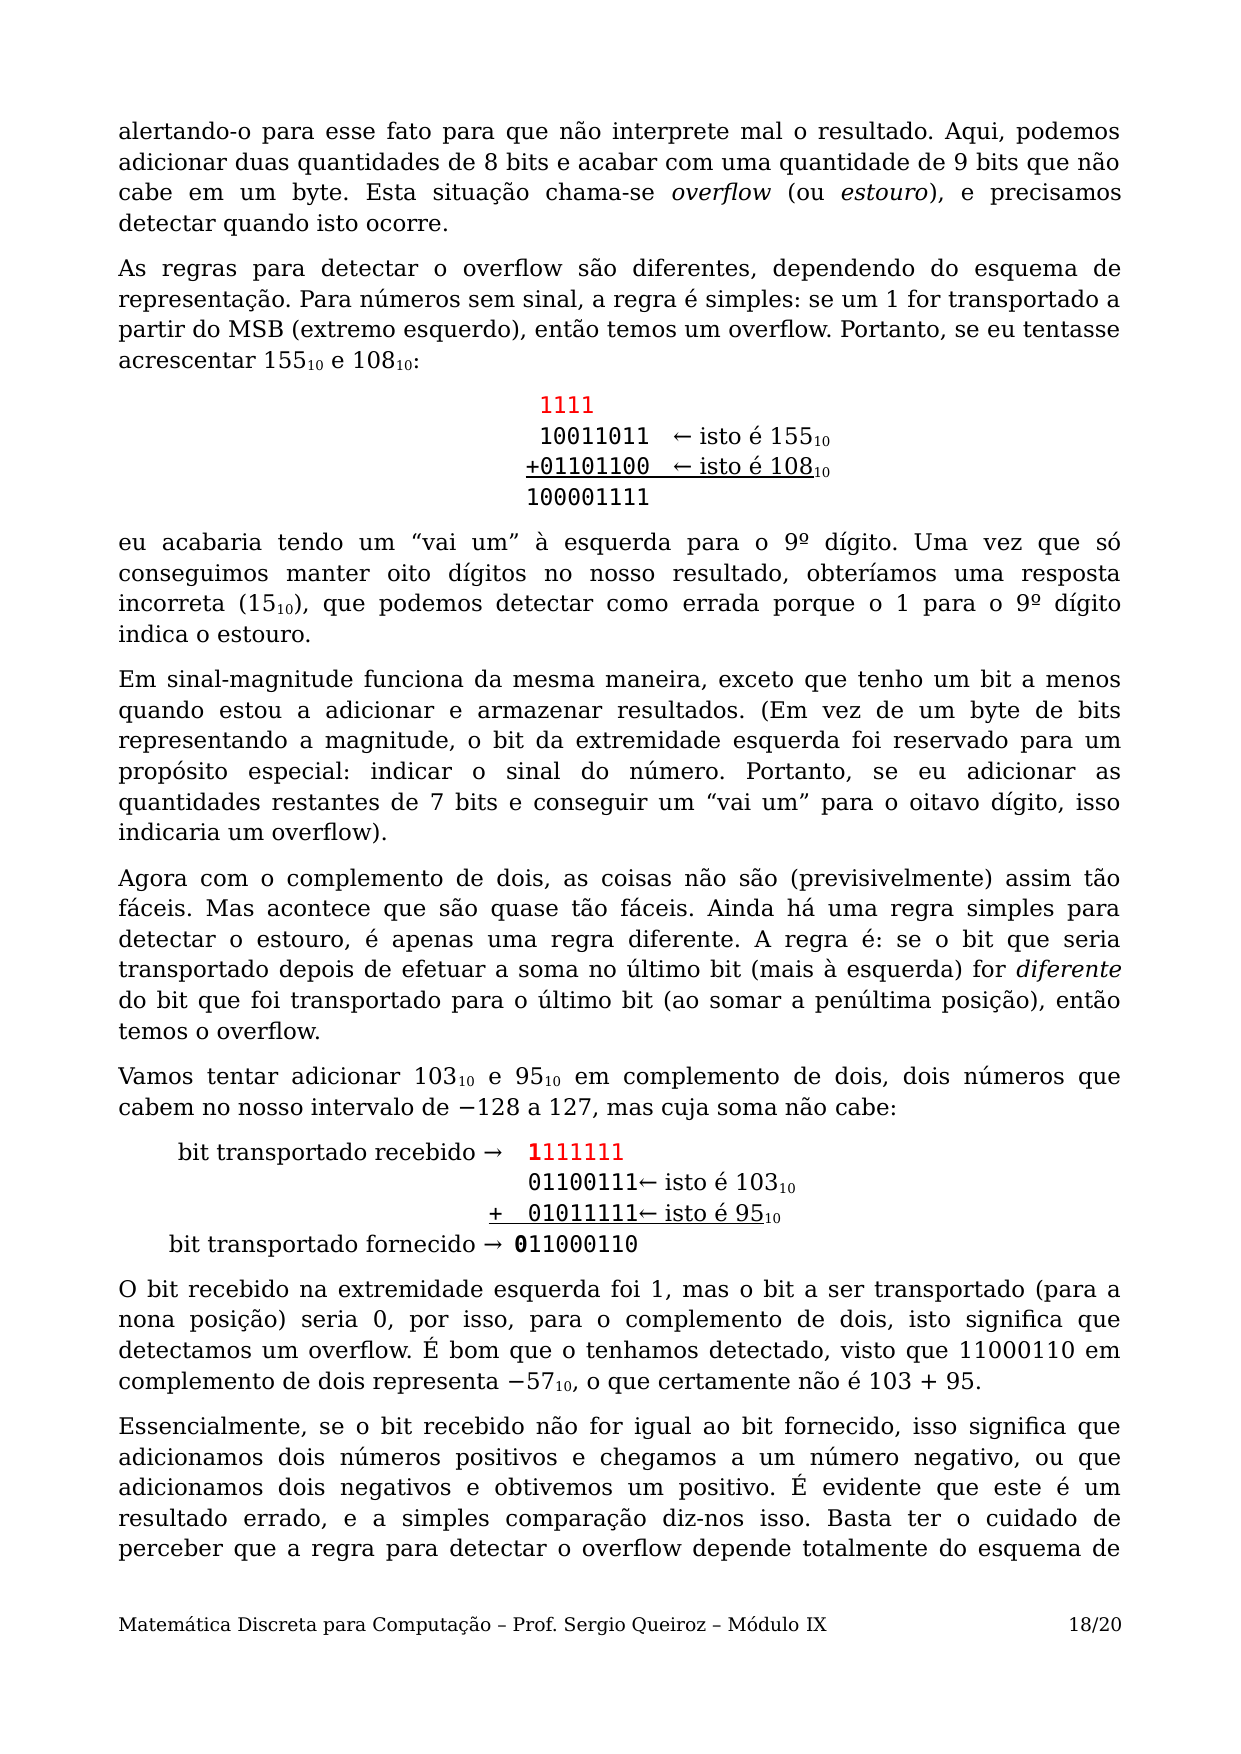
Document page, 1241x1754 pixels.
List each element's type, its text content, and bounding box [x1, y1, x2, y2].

text Vamos tentar adicionar 10310 e 9510 em complemento de dois, dois números que cabem no nosso intervalo de −128 a 127, mas cuja soma não cabe: [118, 1063, 1122, 1120]
text Agora com o complemento de dois, as coisas não são (previsivelmente) assim tão fáceis. Mas acontece que são quase tão fáceis. Ainda há uma regra simples para detectar o estouro, é apenas uma regra diferente. A regra é: se o bit que seria transportado depois de efetuar a soma no último bit (mais à esquerda) for diferente do bit que foi transportado para o último bit (ao somar a penúltima posição), então temos o overflow. [118, 865, 1122, 1044]
text eu acabaria tendo um “vai um” à esquerda para o 9º dígito. Uma vez que só conseguimos manter oito dígitos no nosso resultado, obteríamos uma resposta incorreta (1510), que podemos detectar como errada porque o 1 para o 9º dígito indica o estouro. [118, 529, 1122, 648]
text Em sinal-magnitude funciona da mesma maneira, exceto que tenho um bit a menos quando estou a adicionar e armazenar resultados. (Em vez de um byte de bits representando a magnitude, o bit da extremidade esquerda foi reservado para um propósito especial: indicar o sinal do número. Portanto, se eu adicionar as quantidades restantes de 7 bits e conseguir um “vai um” para o oitavo dígito, isso indicaria um overflow). [118, 666, 1122, 846]
text bit transportado recebido → 1111111 01100111 ← isto é 10310 + 01011111 ← isto é 9510 bit transportado fornecido → 011000110 [118, 1139, 1122, 1257]
text alertando-o para esse fato para que não interprete mal o resultado. Aqui, podemos adicionar duas quantidades de 8 bits e acabar com uma quantidade de 9 bits que não cabe em um byte. Esta situação chama-se overflow (ou estouro), e precisamos detectar quando isto ocorre. [118, 118, 1122, 237]
text 1111 10011011 ← isto é 15510 + 01101100 ← isto é 10810 100001111 [118, 392, 1122, 511]
text Essencialmente, se o bit recebido não for igual ao bit fornecido, isso significa que adicionamos dois números positivos e chegamos a um número negativo, ou que adicionamos dois negativos e obtivemos um positivo. É evidente que este é um resultado errado, e a simples comparação diz-nos isso. Basta ter o cuidado de perceber que a regra para detectar o overflow depende totalmente do esquema de [118, 1413, 1122, 1562]
text O bit recebido na extremidade esquerda foi 1, mas o bit a ser transportado (para a nona posição) seria 0, por isso, para o complemento de dois, isto significa que detectamos um overflow. É bom que o tenhamos detectado, visto que 11000110 em complemento de dois representa −5710, o que certamente não é 103 + 95. [118, 1276, 1122, 1394]
text As regras para detectar o overflow são diferentes, dependendo do esquema de representação. Para números sem sinal, a regra é simples: se um 1 for transportado a partir do MSB (extremo esquerdo), então temos um overflow. Portanto, se eu tentasse acrescentar 15510 e 10810: [118, 255, 1122, 374]
